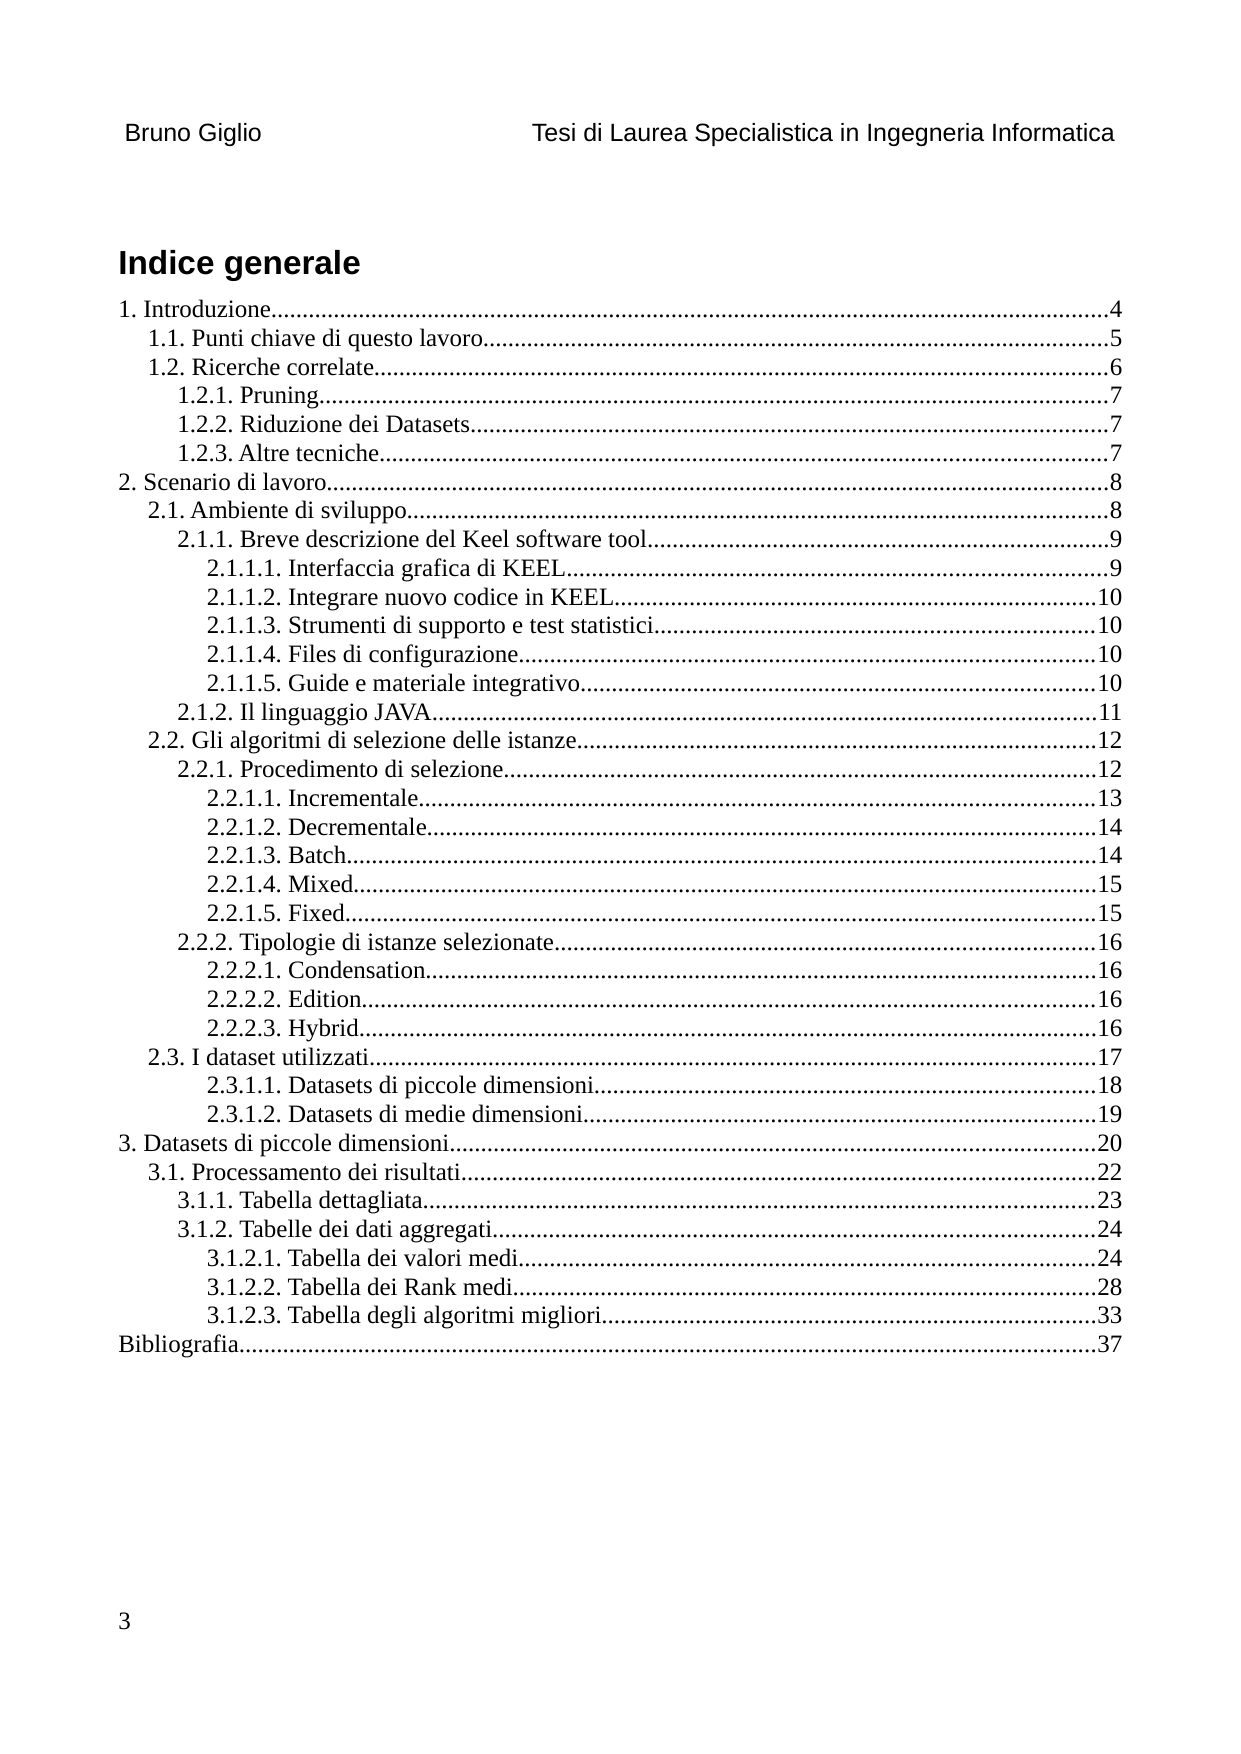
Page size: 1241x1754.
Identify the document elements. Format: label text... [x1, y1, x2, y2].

text 2.1.1.1. Interfaccia grafica di KEEL 9 [207, 553, 1122, 582]
text 1.1. Punti chiave di questo lavoro 5 [148, 323, 1122, 352]
text 2.1.2. Il linguaggio JAVA 11 [177, 697, 1122, 726]
text 2.1.1.2. Integrare nuovo codice in KEEL 10 [207, 582, 1122, 611]
text 2.2.2. Tipologie di istanze selezionate 16 [177, 927, 1122, 956]
text 3.1.2. Tabelle dei dati aggregati 24 [177, 1214, 1122, 1243]
text 2.2.2.1. Condensation 16 [207, 956, 1122, 984]
text 1.2.1. Pruning 7 [177, 381, 1122, 409]
text Bibliografia 37 [118, 1329, 1122, 1358]
text 1. Introduzione 4 [118, 294, 1122, 323]
text 3.1.2.1. Tabella dei valori medi 24 [207, 1243, 1122, 1272]
text 2.2.1. Procedimento di selezione 12 [177, 754, 1122, 783]
text 2.2.1.5. Fixed 15 [207, 898, 1122, 927]
text 2.2.1.1. Incrementale 13 [207, 783, 1122, 812]
text 2.1.1.5. Guide e materiale integrativo 10 [207, 668, 1122, 697]
text 2.3. I dataset utilizzati 17 [148, 1042, 1122, 1071]
text 3.1.2.3. Tabella degli algoritmi migliori 33 [207, 1301, 1122, 1329]
text 2.1.1. Breve descrizione del Keel software tool 9 [177, 524, 1122, 553]
text 3.1.2.2. Tabella dei Rank medi 28 [207, 1272, 1122, 1301]
text 2.1.1.3. Strumenti di supporto e test statistici 10 [207, 611, 1122, 639]
text 1.2. Ricerche correlate 6 [148, 352, 1122, 381]
text 2.3.1.1. Datasets di piccole dimensioni 18 [207, 1071, 1122, 1099]
text 2.3.1.2. Datasets di medie dimensioni 19 [207, 1099, 1122, 1128]
text 1.2.3. Altre tecniche 7 [177, 438, 1122, 467]
text 2.2. Gli algoritmi di selezione delle istanze 12 [148, 726, 1122, 754]
text 2. Scenario di lavoro 8 [118, 467, 1122, 496]
text 2.2.2.3. Hybrid 16 [207, 1013, 1122, 1042]
text 2.1.1.4. Files di configurazione 10 [207, 639, 1122, 668]
text 2.1. Ambiente di sviluppo 8 [148, 496, 1122, 524]
text 3.1.1. Tabella dettagliata 23 [177, 1186, 1122, 1214]
text 2.2.1.2. Decrementale 14 [207, 812, 1122, 841]
text 2.2.2.2. Edition 16 [207, 984, 1122, 1013]
text 1.2.2. Riduzione dei Datasets 7 [177, 409, 1122, 438]
text 3.1. Processamento dei risultati 22 [148, 1157, 1122, 1186]
text 3. Datasets di piccole dimensioni 20 [118, 1128, 1122, 1157]
text 2.2.1.3. Batch 14 [207, 841, 1122, 869]
subtitle Indice generale [118, 243, 1122, 282]
text 2.2.1.4. Mixed 15 [207, 869, 1122, 898]
